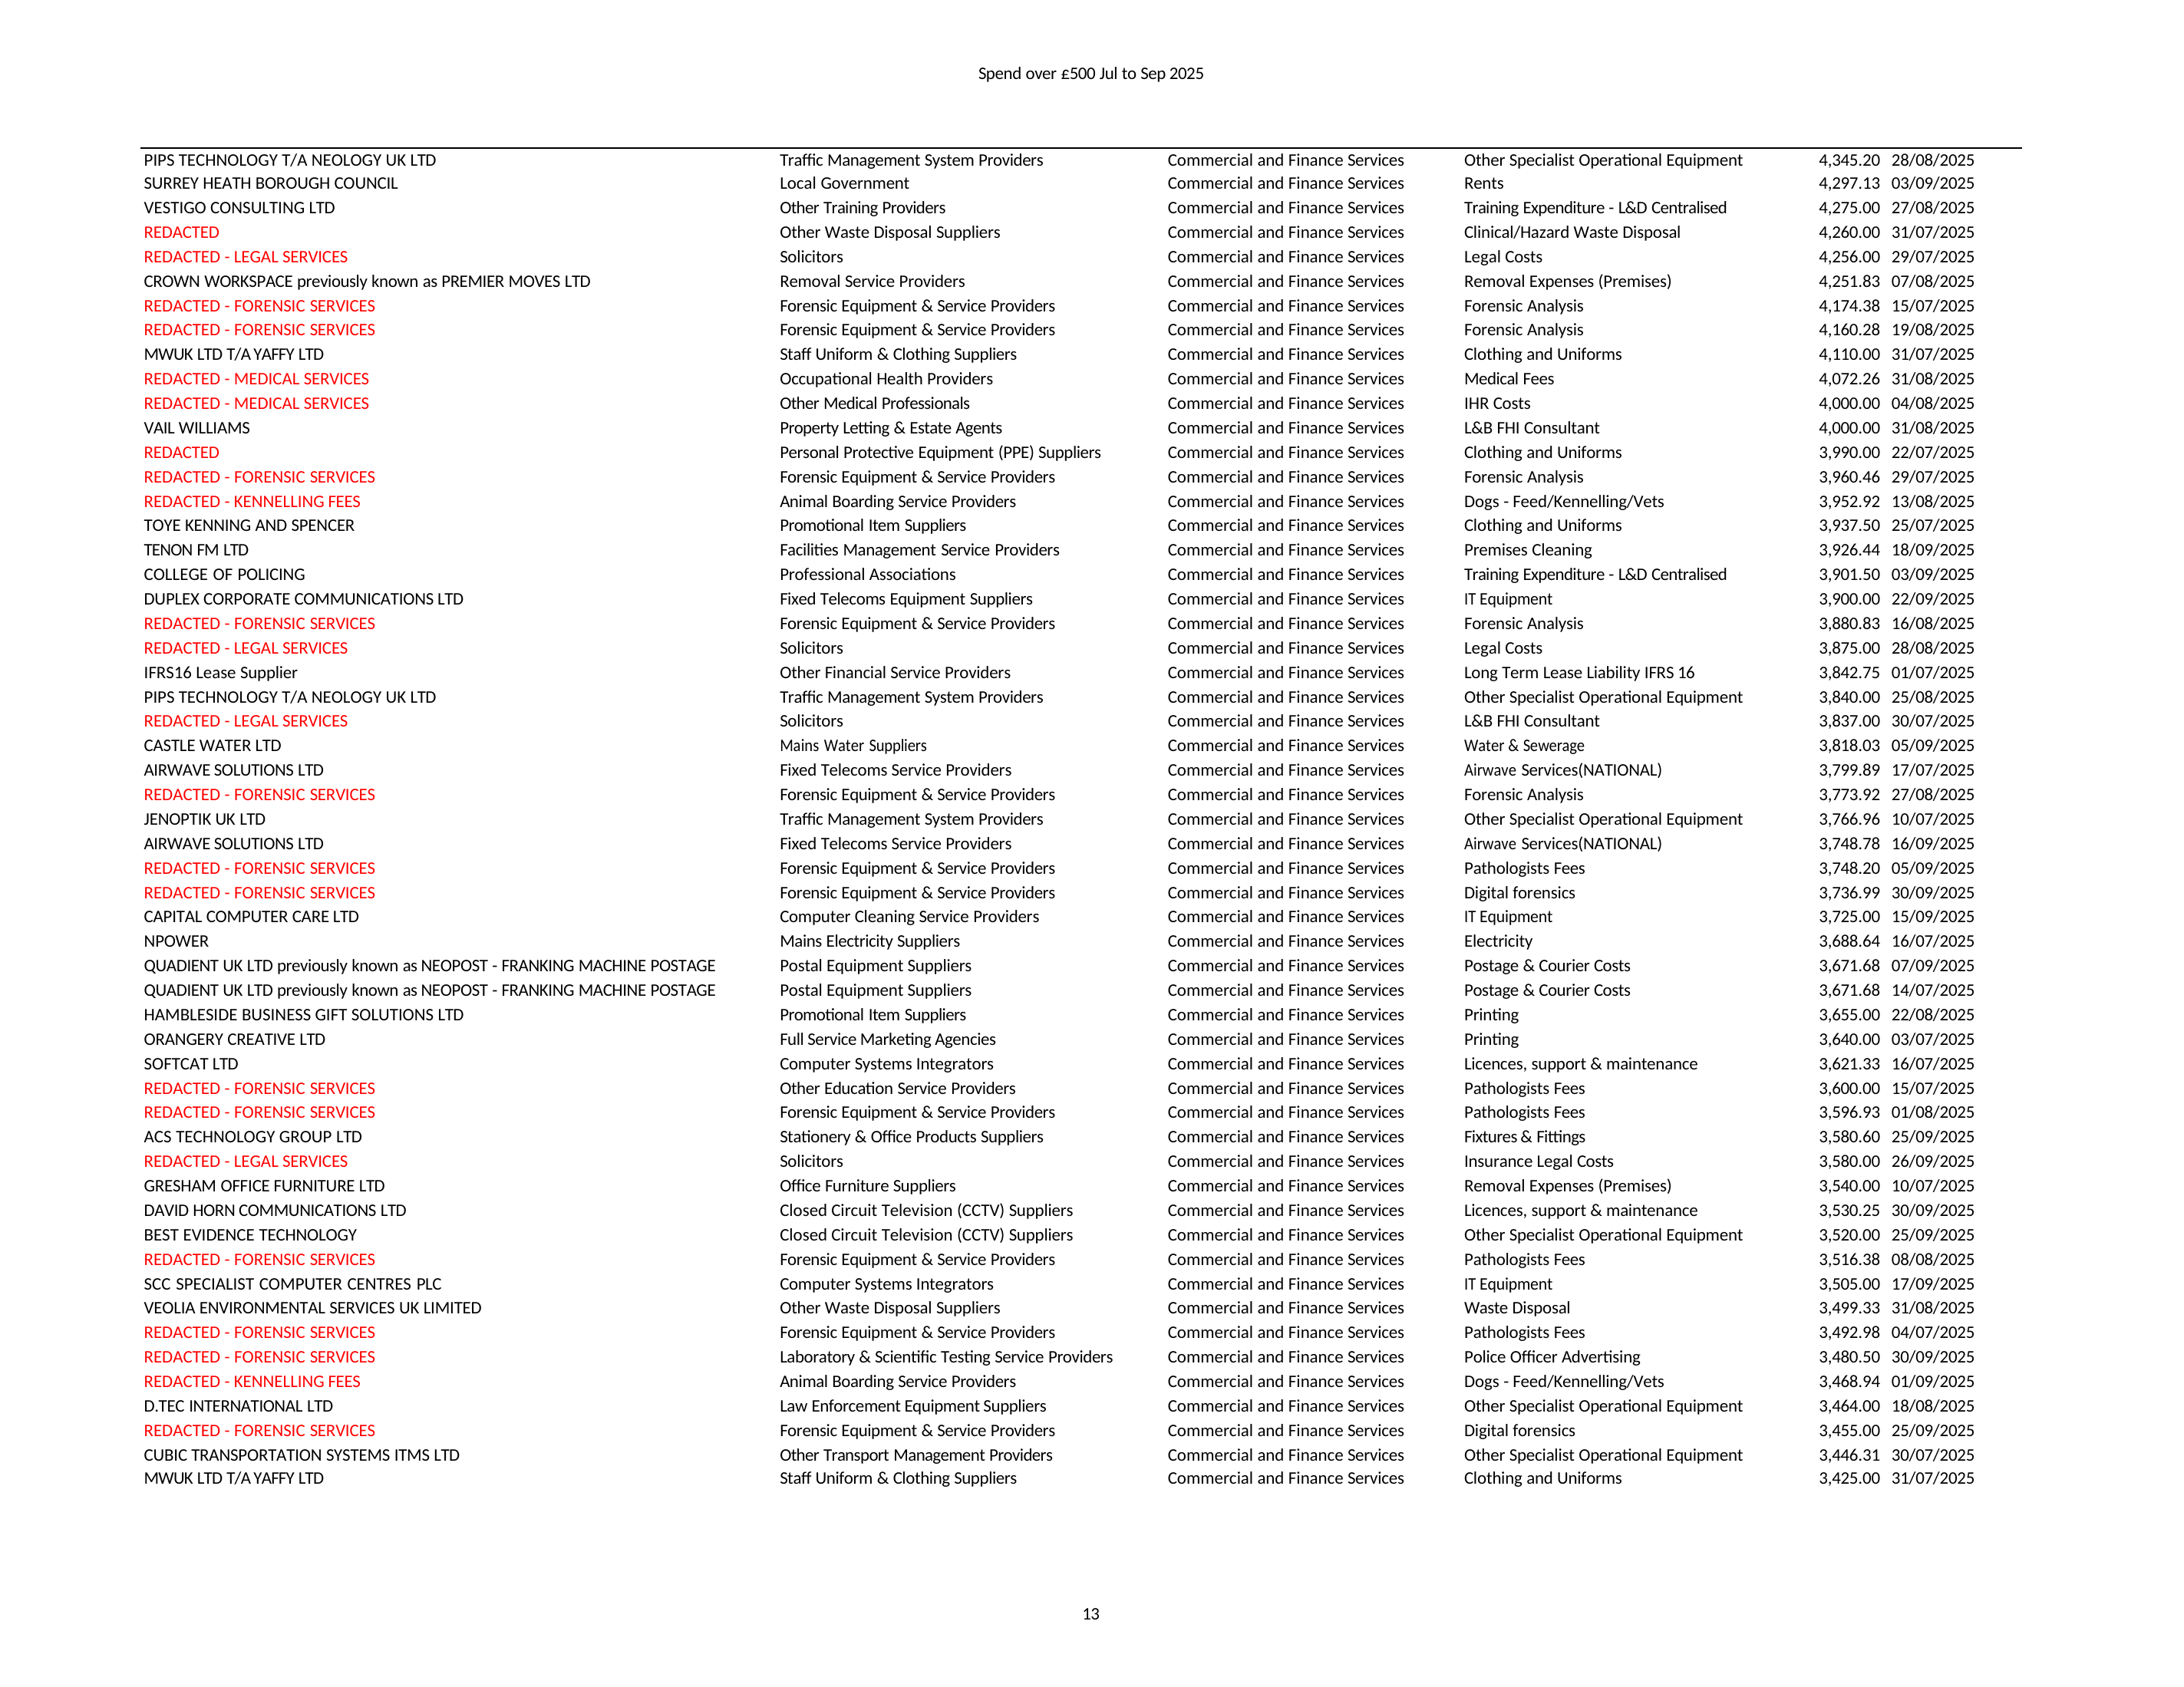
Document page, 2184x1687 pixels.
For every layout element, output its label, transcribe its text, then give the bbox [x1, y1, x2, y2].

table_cell 16/08/2025 [1888, 611, 2022, 635]
table_cell Commercial and Finance Services [1164, 709, 1460, 733]
table_cell REDACTED - KENNELLING FEES [140, 489, 776, 513]
table_cell Commercial and Finance Services [1164, 1125, 1460, 1149]
table_cell REDACTED - KENNELLING FEES [140, 1369, 776, 1393]
table_cell Electricity [1460, 929, 1773, 954]
table_cell Forensic Equipment & Service Providers [776, 464, 1164, 489]
table_cell Fixed Telecoms Service Providers [776, 758, 1164, 782]
table_cell Animal Boarding Service Providers [776, 1369, 1164, 1393]
table_cell 3,748.20 [1773, 855, 1888, 880]
table_cell Forensic Analysis [1460, 464, 1773, 489]
table_cell Commercial and Finance Services [1164, 1393, 1460, 1418]
table_cell VESTIGO CONSULTING LTD [140, 196, 776, 219]
table_cell 08/08/2025 [1888, 1247, 2022, 1271]
table_cell Other Specialist Operational Equipment [1460, 684, 1773, 709]
table_cell REDACTED - FORENSIC SERVICES [140, 1247, 776, 1271]
table_cell Printing [1460, 1002, 1773, 1026]
table_cell Mains Water Suppliers [776, 733, 1164, 758]
table_cell Closed Circuit Television (CCTV) Suppliers [776, 1198, 1164, 1222]
table_cell L&B FHI Consultant [1460, 709, 1773, 733]
table_cell 3,499.33 [1773, 1296, 1888, 1320]
table_cell REDACTED - FORENSIC SERVICES [140, 464, 776, 489]
table_cell 3,530.25 [1773, 1198, 1888, 1222]
table_cell Commercial and Finance Services [1164, 806, 1460, 831]
table_cell 07/09/2025 [1888, 954, 2022, 977]
table_cell Premises Cleaning [1460, 538, 1773, 562]
table_cell MWUK LTD T/A YAFFY LTD [140, 1467, 776, 1490]
table_cell 3,926.44 [1773, 538, 1888, 562]
table_cell Commercial and Finance Services [1164, 171, 1460, 195]
table_cell 04/07/2025 [1888, 1320, 2022, 1345]
table_cell 3,596.93 [1773, 1100, 1888, 1125]
table_cell 28/08/2025 [1888, 635, 2022, 660]
table_cell 3,880.83 [1773, 611, 1888, 635]
table_cell 3,688.64 [1773, 929, 1888, 954]
table_cell Solicitors [776, 709, 1164, 733]
table_cell REDACTED - FORENSIC SERVICES [140, 880, 776, 904]
table_cell Commercial and Finance Services [1164, 440, 1460, 464]
table_cell Personal Protective Equipment (PPE) Suppliers [776, 440, 1164, 464]
table_cell 13/08/2025 [1888, 489, 2022, 513]
table_cell DUPLEX CORPORATE COMMUNICATIONS LTD [140, 587, 776, 611]
table_cell 30/09/2025 [1888, 1345, 2022, 1369]
table_cell REDACTED - FORENSIC SERVICES [140, 611, 776, 635]
table_cell Forensic Equipment & Service Providers [776, 783, 1164, 806]
table_cell Commercial and Finance Services [1164, 1442, 1460, 1467]
table_cell Forensic Equipment & Service Providers [776, 1100, 1164, 1125]
table_cell Forensic Equipment & Service Providers [776, 880, 1164, 904]
table_cell Other Specialist Operational Equipment [1460, 1222, 1773, 1247]
table_cell Commercial and Finance Services [1164, 904, 1460, 929]
table_cell Mains Electricity Suppliers [776, 929, 1164, 954]
table_cell Commercial and Finance Services [1164, 635, 1460, 660]
table_cell Promotional Item Suppliers [776, 1002, 1164, 1026]
table_cell 10/07/2025 [1888, 806, 2022, 831]
table_cell Other Waste Disposal Suppliers [776, 1296, 1164, 1320]
table_cell 18/08/2025 [1888, 1393, 2022, 1418]
table_cell Legal Costs [1460, 635, 1773, 660]
table_cell Other Specialist Operational Equipment [1460, 806, 1773, 831]
table_cell VAIL WILLIAMS [140, 415, 776, 440]
table_cell QUADIENT UK LTD previously known as NEOPOST - FRANKING MACHINE POSTAGE [140, 978, 776, 1002]
table_cell Commercial and Finance Services [1164, 489, 1460, 513]
table_cell Commercial and Finance Services [1164, 758, 1460, 782]
table_cell Forensic Analysis [1460, 318, 1773, 342]
table_cell Other Education Service Providers [776, 1076, 1164, 1100]
table_cell Postal Equipment Suppliers [776, 978, 1164, 1002]
table_cell 3,505.00 [1773, 1271, 1888, 1296]
table_cell Water & Sewerage [1460, 733, 1773, 758]
table_cell PIPS TECHNOLOGY T/A NEOLOGY UK LTD [140, 149, 776, 171]
table_cell 30/07/2025 [1888, 1442, 2022, 1467]
table_cell 3,446.31 [1773, 1442, 1888, 1467]
table_cell 3,840.00 [1773, 684, 1888, 709]
table_cell Commercial and Finance Services [1164, 855, 1460, 880]
table_cell Other Specialist Operational Equipment [1460, 1393, 1773, 1418]
table_cell 4,000.00 [1773, 391, 1888, 415]
table_cell 27/08/2025 [1888, 196, 2022, 219]
table_cell Commercial and Finance Services [1164, 1467, 1460, 1490]
table_cell 4,275.00 [1773, 196, 1888, 219]
table_cell Forensic Equipment & Service Providers [776, 1418, 1164, 1442]
table_cell Commercial and Finance Services [1164, 1149, 1460, 1173]
table_cell Clothing and Uniforms [1460, 1467, 1773, 1490]
table_cell 22/07/2025 [1888, 440, 2022, 464]
table_cell 25/07/2025 [1888, 513, 2022, 538]
table_cell Police Officer Advertising [1460, 1345, 1773, 1369]
table_cell Commercial and Finance Services [1164, 1247, 1460, 1271]
table_cell 19/08/2025 [1888, 318, 2022, 342]
table_cell 3,468.94 [1773, 1369, 1888, 1393]
table_cell Commercial and Finance Services [1164, 562, 1460, 586]
table_cell 3,540.00 [1773, 1174, 1888, 1198]
table_cell 3,875.00 [1773, 635, 1888, 660]
table_cell CROWN WORKSPACE previously known as PREMIER MOVES LTD [140, 269, 776, 293]
table_cell Commercial and Finance Services [1164, 513, 1460, 538]
table_cell COLLEGE OF POLICING [140, 562, 776, 586]
table_cell 4,297.13 [1773, 171, 1888, 195]
table_cell 3,520.00 [1773, 1222, 1888, 1247]
table_cell Laboratory & Scientific Testing Service Providers [776, 1345, 1164, 1369]
table_cell Occupational Health Providers [776, 367, 1164, 390]
table_cell Commercial and Finance Services [1164, 538, 1460, 562]
table_cell DAVID HORN COMMUNICATIONS LTD [140, 1198, 776, 1222]
table_cell ACS TECHNOLOGY GROUP LTD [140, 1125, 776, 1149]
table_cell 25/08/2025 [1888, 684, 2022, 709]
table_cell Pathologists Fees [1460, 1076, 1773, 1100]
table_cell Legal Costs [1460, 244, 1773, 269]
table_cell 3,455.00 [1773, 1418, 1888, 1442]
table_cell 31/07/2025 [1888, 1467, 2022, 1490]
table_cell Staff Uniform & Clothing Suppliers [776, 342, 1164, 367]
table_cell 28/08/2025 [1888, 149, 2022, 171]
table_cell 17/07/2025 [1888, 758, 2022, 782]
table_cell Stationery & Office Products Suppliers [776, 1125, 1164, 1149]
table_cell Clothing and Uniforms [1460, 513, 1773, 538]
table_cell MWUK LTD T/A YAFFY LTD [140, 342, 776, 367]
table_cell Other Specialist Operational Equipment [1460, 1442, 1773, 1467]
table_cell Pathologists Fees [1460, 1100, 1773, 1125]
table_cell Commercial and Finance Services [1164, 196, 1460, 219]
table_cell 4,110.00 [1773, 342, 1888, 367]
table_cell Traffic Management System Providers [776, 149, 1164, 171]
table_cell 22/09/2025 [1888, 587, 2022, 611]
table_cell REDACTED - FORENSIC SERVICES [140, 293, 776, 318]
table_cell 31/08/2025 [1888, 415, 2022, 440]
table_cell 31/07/2025 [1888, 219, 2022, 244]
table_cell 4,000.00 [1773, 415, 1888, 440]
table_cell REDACTED [140, 219, 776, 244]
table_cell 25/09/2025 [1888, 1222, 2022, 1247]
table_cell Training Expenditure - L&D Centralised [1460, 562, 1773, 586]
table_cell Commercial and Finance Services [1164, 318, 1460, 342]
table_cell Commercial and Finance Services [1164, 1296, 1460, 1320]
table_cell 4,174.38 [1773, 293, 1888, 318]
table_cell Dogs - Feed/Kennelling/Vets [1460, 1369, 1773, 1393]
table_cell 3,671.68 [1773, 954, 1888, 977]
table_cell REDACTED - LEGAL SERVICES [140, 1149, 776, 1173]
table_cell Removal Expenses (Premises) [1460, 269, 1773, 293]
table_cell Dogs - Feed/Kennelling/Vets [1460, 489, 1773, 513]
table_cell 17/09/2025 [1888, 1271, 2022, 1296]
table_cell 4,256.00 [1773, 244, 1888, 269]
table_cell Full Service Marketing Agencies [776, 1026, 1164, 1051]
table_cell L&B FHI Consultant [1460, 415, 1773, 440]
table_cell 16/07/2025 [1888, 1051, 2022, 1076]
table_cell 4,260.00 [1773, 219, 1888, 244]
table_cell HAMBLESIDE BUSINESS GIFT SOLUTIONS LTD [140, 1002, 776, 1026]
table_cell 3,600.00 [1773, 1076, 1888, 1100]
table_cell Forensic Equipment & Service Providers [776, 293, 1164, 318]
table_cell PIPS TECHNOLOGY T/A NEOLOGY UK LTD [140, 684, 776, 709]
table_cell Removal Service Providers [776, 269, 1164, 293]
table_cell 01/07/2025 [1888, 660, 2022, 684]
table_cell REDACTED [140, 440, 776, 464]
table_cell Commercial and Finance Services [1164, 1174, 1460, 1198]
table_cell Commercial and Finance Services [1164, 611, 1460, 635]
table_cell Postage & Courier Costs [1460, 978, 1773, 1002]
table_cell Commercial and Finance Services [1164, 1320, 1460, 1345]
table_cell 03/09/2025 [1888, 171, 2022, 195]
table_cell 04/08/2025 [1888, 391, 2022, 415]
table_cell REDACTED - FORENSIC SERVICES [140, 1076, 776, 1100]
table_cell Fixed Telecoms Equipment Suppliers [776, 587, 1164, 611]
table_cell Commercial and Finance Services [1164, 219, 1460, 244]
table_cell 30/09/2025 [1888, 1198, 2022, 1222]
table_cell 31/08/2025 [1888, 367, 2022, 390]
table_cell 3,773.92 [1773, 783, 1888, 806]
table_cell Forensic Equipment & Service Providers [776, 855, 1164, 880]
table_cell Closed Circuit Television (CCTV) Suppliers [776, 1222, 1164, 1247]
table_cell Commercial and Finance Services [1164, 367, 1460, 390]
table_cell 29/07/2025 [1888, 244, 2022, 269]
table_cell Rents [1460, 171, 1773, 195]
table_cell 3,900.00 [1773, 587, 1888, 611]
table_cell NPOWER [140, 929, 776, 954]
table_cell Other Specialist Operational Equipment [1460, 149, 1773, 171]
table_cell Commercial and Finance Services [1164, 660, 1460, 684]
table_cell Commercial and Finance Services [1164, 1369, 1460, 1393]
table_cell CUBIC TRANSPORTATION SYSTEMS ITMS LTD [140, 1442, 776, 1467]
table_cell Licences, support & maintenance [1460, 1198, 1773, 1222]
table_cell Staff Uniform & Clothing Suppliers [776, 1467, 1164, 1490]
table_cell BEST EVIDENCE TECHNOLOGY [140, 1222, 776, 1247]
table_cell REDACTED - FORENSIC SERVICES [140, 1345, 776, 1369]
table_cell Removal Expenses (Premises) [1460, 1174, 1773, 1198]
table_cell Medical Fees [1460, 367, 1773, 390]
table_cell 05/09/2025 [1888, 855, 2022, 880]
table_cell SOFTCAT LTD [140, 1051, 776, 1076]
table_cell Commercial and Finance Services [1164, 149, 1460, 171]
table_cell 01/09/2025 [1888, 1369, 2022, 1393]
table_cell Postal Equipment Suppliers [776, 954, 1164, 977]
table_cell 14/07/2025 [1888, 978, 2022, 1002]
table_cell 4,251.83 [1773, 269, 1888, 293]
table_cell Commercial and Finance Services [1164, 1345, 1460, 1369]
table_cell IHR Costs [1460, 391, 1773, 415]
table_cell Long Term Lease Liability IFRS 16 [1460, 660, 1773, 684]
table_cell Other Waste Disposal Suppliers [776, 219, 1164, 244]
table_cell Forensic Equipment & Service Providers [776, 318, 1164, 342]
table_cell Pathologists Fees [1460, 1247, 1773, 1271]
table_cell 3,952.92 [1773, 489, 1888, 513]
table_cell IT Equipment [1460, 587, 1773, 611]
table_cell Fixtures & Fittings [1460, 1125, 1773, 1149]
table_cell Solicitors [776, 1149, 1164, 1173]
table_cell 27/08/2025 [1888, 783, 2022, 806]
table_cell Commercial and Finance Services [1164, 464, 1460, 489]
table_cell Forensic Equipment & Service Providers [776, 611, 1164, 635]
table_cell QUADIENT UK LTD previously known as NEOPOST - FRANKING MACHINE POSTAGE [140, 954, 776, 977]
table_cell Facilities Management Service Providers [776, 538, 1164, 562]
table_cell REDACTED - FORENSIC SERVICES [140, 1418, 776, 1442]
table_cell 3,901.50 [1773, 562, 1888, 586]
table_cell Printing [1460, 1026, 1773, 1051]
table_cell Law Enforcement Equipment Suppliers [776, 1393, 1164, 1418]
table_cell Computer Systems Integrators [776, 1271, 1164, 1296]
table_cell IFRS16 Lease Supplier [140, 660, 776, 684]
table_cell REDACTED - MEDICAL SERVICES [140, 391, 776, 415]
table_cell Digital forensics [1460, 1418, 1773, 1442]
table_cell SURREY HEATH BOROUGH COUNCIL [140, 171, 776, 195]
table_cell 31/07/2025 [1888, 342, 2022, 367]
table_cell 07/08/2025 [1888, 269, 2022, 293]
table_cell REDACTED - LEGAL SERVICES [140, 244, 776, 269]
table_cell REDACTED - FORENSIC SERVICES [140, 1100, 776, 1125]
table_cell 3,799.89 [1773, 758, 1888, 782]
table_cell REDACTED - LEGAL SERVICES [140, 635, 776, 660]
table_cell 3,621.33 [1773, 1051, 1888, 1076]
table_cell 3,748.78 [1773, 831, 1888, 855]
table_cell 3,671.68 [1773, 978, 1888, 1002]
table_cell REDACTED - FORENSIC SERVICES [140, 1320, 776, 1345]
table_cell REDACTED - FORENSIC SERVICES [140, 855, 776, 880]
table_cell Commercial and Finance Services [1164, 954, 1460, 977]
table_cell 3,842.75 [1773, 660, 1888, 684]
table_cell 3,990.00 [1773, 440, 1888, 464]
table_cell Forensic Equipment & Service Providers [776, 1320, 1164, 1345]
table_cell Airwave Services(NATIONAL) [1460, 758, 1773, 782]
table_cell 15/07/2025 [1888, 1076, 2022, 1100]
table_cell Commercial and Finance Services [1164, 1418, 1460, 1442]
table_cell 3,837.00 [1773, 709, 1888, 733]
table_cell CASTLE WATER LTD [140, 733, 776, 758]
table_cell Clothing and Uniforms [1460, 440, 1773, 464]
table_cell Commercial and Finance Services [1164, 1051, 1460, 1076]
table_cell 3,766.96 [1773, 806, 1888, 831]
table_cell Traffic Management System Providers [776, 806, 1164, 831]
table_cell Pathologists Fees [1460, 1320, 1773, 1345]
table_cell Commercial and Finance Services [1164, 342, 1460, 367]
table_cell Property Letting & Estate Agents [776, 415, 1164, 440]
table_cell 15/07/2025 [1888, 293, 2022, 318]
table_cell Postage & Courier Costs [1460, 954, 1773, 977]
table_cell 01/08/2025 [1888, 1100, 2022, 1125]
table_cell 16/07/2025 [1888, 929, 2022, 954]
table_cell REDACTED - LEGAL SERVICES [140, 709, 776, 733]
table_cell 4,345.20 [1773, 149, 1888, 171]
table_cell 3,818.03 [1773, 733, 1888, 758]
table_cell Promotional Item Suppliers [776, 513, 1164, 538]
table_cell 3,640.00 [1773, 1026, 1888, 1051]
table_cell Office Furniture Suppliers [776, 1174, 1164, 1198]
table_cell Forensic Analysis [1460, 611, 1773, 635]
table_cell Solicitors [776, 244, 1164, 269]
table_cell Commercial and Finance Services [1164, 1198, 1460, 1222]
table_cell REDACTED - FORENSIC SERVICES [140, 318, 776, 342]
table_cell Computer Systems Integrators [776, 1051, 1164, 1076]
table_cell 4,072.26 [1773, 367, 1888, 390]
table_cell 4,160.28 [1773, 318, 1888, 342]
table_cell REDACTED - MEDICAL SERVICES [140, 367, 776, 390]
table_cell Commercial and Finance Services [1164, 244, 1460, 269]
table_cell IT Equipment [1460, 904, 1773, 929]
table_cell Commercial and Finance Services [1164, 684, 1460, 709]
table_cell Commercial and Finance Services [1164, 1100, 1460, 1125]
table_cell CAPITAL COMPUTER CARE LTD [140, 904, 776, 929]
table_cell 18/09/2025 [1888, 538, 2022, 562]
table_cell Traffic Management System Providers [776, 684, 1164, 709]
table_cell Commercial and Finance Services [1164, 587, 1460, 611]
table_cell Commercial and Finance Services [1164, 783, 1460, 806]
table_cell 3,960.46 [1773, 464, 1888, 489]
table_cell 3,736.99 [1773, 880, 1888, 904]
table_cell Commercial and Finance Services [1164, 733, 1460, 758]
table_cell 3,464.00 [1773, 1393, 1888, 1418]
table_cell Forensic Equipment & Service Providers [776, 1247, 1164, 1271]
table_cell 30/09/2025 [1888, 880, 2022, 904]
table_cell 3,492.98 [1773, 1320, 1888, 1345]
table_cell Commercial and Finance Services [1164, 415, 1460, 440]
table_cell Commercial and Finance Services [1164, 978, 1460, 1002]
table_cell 29/07/2025 [1888, 464, 2022, 489]
table_cell Other Financial Service Providers [776, 660, 1164, 684]
table_cell Computer Cleaning Service Providers [776, 904, 1164, 929]
table_cell Airwave Services(NATIONAL) [1460, 831, 1773, 855]
table_cell 03/09/2025 [1888, 562, 2022, 586]
table_cell 3,655.00 [1773, 1002, 1888, 1026]
table_cell 3,937.50 [1773, 513, 1888, 538]
table_cell 05/09/2025 [1888, 733, 2022, 758]
table_cell Local Government [776, 171, 1164, 195]
table_cell 22/08/2025 [1888, 1002, 2022, 1026]
table_cell Waste Disposal [1460, 1296, 1773, 1320]
table_cell 30/07/2025 [1888, 709, 2022, 733]
table_cell 10/07/2025 [1888, 1174, 2022, 1198]
table_cell 15/09/2025 [1888, 904, 2022, 929]
table_cell GRESHAM OFFICE FURNITURE LTD [140, 1174, 776, 1198]
table_cell Commercial and Finance Services [1164, 880, 1460, 904]
table_cell AIRWAVE SOLUTIONS LTD [140, 758, 776, 782]
table_cell Commercial and Finance Services [1164, 831, 1460, 855]
table_cell 26/09/2025 [1888, 1149, 2022, 1173]
table_cell Solicitors [776, 635, 1164, 660]
table_cell Commercial and Finance Services [1164, 293, 1460, 318]
table_cell 25/09/2025 [1888, 1418, 2022, 1442]
table_cell VEOLIA ENVIRONMENTAL SERVICES UK LIMITED [140, 1296, 776, 1320]
table_cell Commercial and Finance Services [1164, 929, 1460, 954]
table_cell 16/09/2025 [1888, 831, 2022, 855]
table_cell 3,425.00 [1773, 1467, 1888, 1490]
table_cell IT Equipment [1460, 1271, 1773, 1296]
table_cell REDACTED - FORENSIC SERVICES [140, 783, 776, 806]
table_cell AIRWAVE SOLUTIONS LTD [140, 831, 776, 855]
table_cell Pathologists Fees [1460, 855, 1773, 880]
table_cell Commercial and Finance Services [1164, 269, 1460, 293]
table_cell Licences, support & maintenance [1460, 1051, 1773, 1076]
table_cell Commercial and Finance Services [1164, 1026, 1460, 1051]
table_cell TOYE KENNING AND SPENCER [140, 513, 776, 538]
table_cell Commercial and Finance Services [1164, 391, 1460, 415]
table_cell TENON FM LTD [140, 538, 776, 562]
table_cell Training Expenditure - L&D Centralised [1460, 196, 1773, 219]
table_cell ORANGERY CREATIVE LTD [140, 1026, 776, 1051]
table_cell 3,516.38 [1773, 1247, 1888, 1271]
table_cell Other Training Providers [776, 196, 1164, 219]
table_cell Digital forensics [1460, 880, 1773, 904]
table_cell Forensic Analysis [1460, 293, 1773, 318]
table_cell D.TEC INTERNATIONAL LTD [140, 1393, 776, 1418]
table_cell Fixed Telecoms Service Providers [776, 831, 1164, 855]
table_cell Other Medical Professionals [776, 391, 1164, 415]
table_cell Professional Associations [776, 562, 1164, 586]
table_cell 3,580.00 [1773, 1149, 1888, 1173]
table_cell Other Transport Management Providers [776, 1442, 1164, 1467]
table_cell 3,480.50 [1773, 1345, 1888, 1369]
table_cell Clothing and Uniforms [1460, 342, 1773, 367]
table_cell Clinical/Hazard Waste Disposal [1460, 219, 1773, 244]
table_cell 25/09/2025 [1888, 1125, 2022, 1149]
table_cell Animal Boarding Service Providers [776, 489, 1164, 513]
table_cell Commercial and Finance Services [1164, 1271, 1460, 1296]
table_cell Insurance Legal Costs [1460, 1149, 1773, 1173]
table_cell Forensic Analysis [1460, 783, 1773, 806]
table_cell Commercial and Finance Services [1164, 1076, 1460, 1100]
table_cell Commercial and Finance Services [1164, 1002, 1460, 1026]
table_cell 3,580.60 [1773, 1125, 1888, 1149]
table_cell Commercial and Finance Services [1164, 1222, 1460, 1247]
table_cell 31/08/2025 [1888, 1296, 2022, 1320]
table_cell 3,725.00 [1773, 904, 1888, 929]
table_cell SCC SPECIALIST COMPUTER CENTRES PLC [140, 1271, 776, 1296]
table_cell 03/07/2025 [1888, 1026, 2022, 1051]
table_cell JENOPTIK UK LTD [140, 806, 776, 831]
